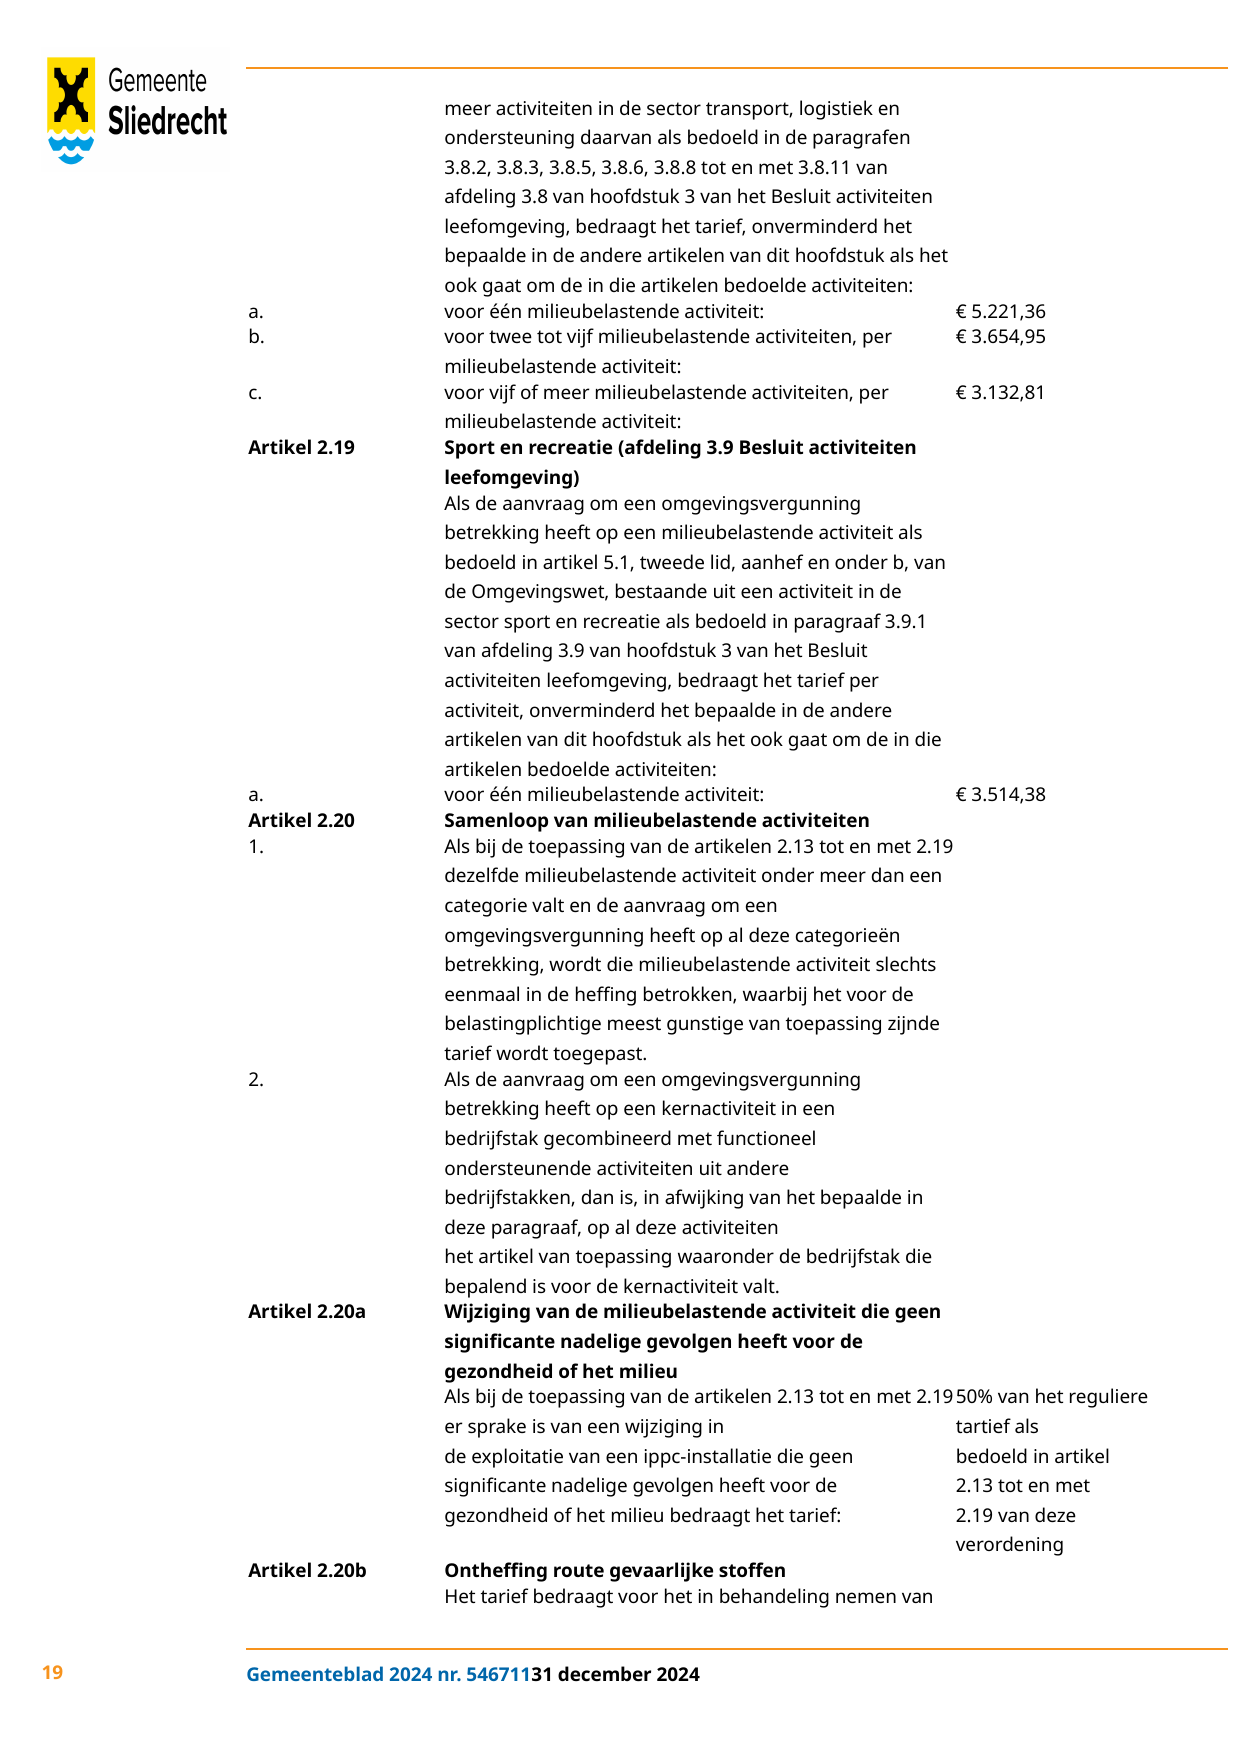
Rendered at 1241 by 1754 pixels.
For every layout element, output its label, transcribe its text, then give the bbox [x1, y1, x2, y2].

table_cell € 5.221,36 [956, 298, 1152, 324]
table_cell Ontheffing route gevaarlijke stoffen [444, 1557, 956, 1583]
table_cell [248, 490, 444, 782]
table_cell meer activiteiten in de sector transport, logistiek en ondersteuning daarvan als bedoeld in de paragrafen 3.8.2, 3.8.3, 3.8.5, 3.8.6, 3.8.8 tot en met 3.8.11 van afdeling 3.8 van hoofdstuk 3 van het Besluit activiteiten leefomgeving, bedraagt het tarief, onverminderd het bepaalde in de andere artikelen van dit hoofdstuk als het ook gaat om de in die artikelen bedoelde activiteiten: [444, 95, 956, 298]
table_cell [956, 95, 1152, 298]
table_cell voor vijf of meer milieubelastende activiteiten, per milieubelastende activiteit: [444, 379, 956, 434]
table_cell [248, 95, 444, 298]
table_cell [956, 1066, 1152, 1299]
table_cell voor één milieubelastende activiteit: [444, 298, 956, 324]
table_cell Wijziging van de milieubelastende activiteit die geen significante nadelige gevolgen heeft voor de gezondheid of het milieu [444, 1299, 956, 1384]
table_cell a. [248, 782, 444, 807]
table_cell Artikel 2.20b [248, 1557, 444, 1583]
table_cell Artikel 2.20 [248, 808, 444, 833]
table_cell b. [248, 324, 444, 379]
table_cell Als bij de toepassing van de artikelen 2.13 tot en met 2.19 er sprake is van een wijziging in de exploitatie van een ippc-installatie die geen significante nadelige gevolgen heeft voor de gezondheid of het milieu bedraagt het tarief: [444, 1384, 956, 1557]
table_cell [248, 1384, 444, 1557]
table_cell [956, 490, 1152, 782]
table_cell [956, 1583, 1152, 1609]
table_cell Het tarief bedraagt voor het in behandeling nemen van [444, 1583, 956, 1609]
table_cell [956, 434, 1152, 490]
table_cell Als bij de toepassing van de artikelen 2.13 tot en met 2.19 dezelfde milieubelastende activiteit onder meer dan een categorie valt en de aanvraag om een omgevingsvergunning heeft op al deze categorieën betrekking, wordt die milieubelastende activiteit slechts eenmaal in de heffing betrokken, waarbij het voor de belastingplichtige meest gunstige van toepassing zijnde tarief wordt toegepast. [444, 833, 956, 1066]
table_cell a. [248, 298, 444, 324]
table_cell € 3.514,38 [956, 782, 1152, 807]
table_cell 50% van het reguliere tartief als bedoeld in artikel 2.13 tot en met 2.19 van deze verordening [956, 1384, 1152, 1557]
table_cell [248, 1583, 444, 1609]
table_cell Als de aanvraag om een omgevingsvergunning betrekking heeft op een kernactiviteit in een bedrijfstak gecombineerd met functioneel ondersteunende activiteiten uit andere bedrijfstakken, dan is, in afwijking van het bepaalde in deze paragraaf, op al deze activiteiten het artikel van toepassing waaronder de bedrijfstak die bepalend is voor de kernactiviteit valt. [444, 1066, 956, 1299]
table_cell Als de aanvraag om een omgevingsvergunning betrekking heeft op een milieubelastende activiteit als bedoeld in artikel 5.1, tweede lid, aanhef en onder b, van de Omgevingswet, bestaande uit een activiteit in de sector sport en recreatie als bedoeld in paragraaf 3.9.1 van afdeling 3.9 van hoofdstuk 3 van het Besluit activiteiten leefomgeving, bedraagt het tarief per activiteit, onverminderd het bepaalde in de andere artikelen van dit hoofdstuk als het ook gaat om de in die artikelen bedoelde activiteiten: [444, 490, 956, 782]
table_cell voor één milieubelastende activiteit: [444, 782, 956, 807]
table_cell Samenloop van milieubelastende activiteiten [444, 808, 956, 833]
table_cell [956, 1557, 1152, 1583]
table_cell € 3.654,95 [956, 324, 1152, 379]
table_cell [956, 808, 1152, 833]
table_cell [956, 1299, 1152, 1384]
table_cell [956, 833, 1152, 1066]
picture [41, 47, 231, 172]
table_cell € 3.132,81 [956, 379, 1152, 434]
table_cell voor twee tot vijf milieubelastende activiteiten, per milieubelastende activiteit: [444, 324, 956, 379]
table_cell Sport en recreatie (afdeling 3.9 Besluit activiteiten leefomgeving) [444, 434, 956, 490]
table_cell Artikel 2.20a [248, 1299, 444, 1384]
table_cell Artikel 2.19 [248, 434, 444, 490]
table_cell 2. [248, 1066, 444, 1299]
table_cell 1. [248, 833, 444, 1066]
table_cell c. [248, 379, 444, 434]
